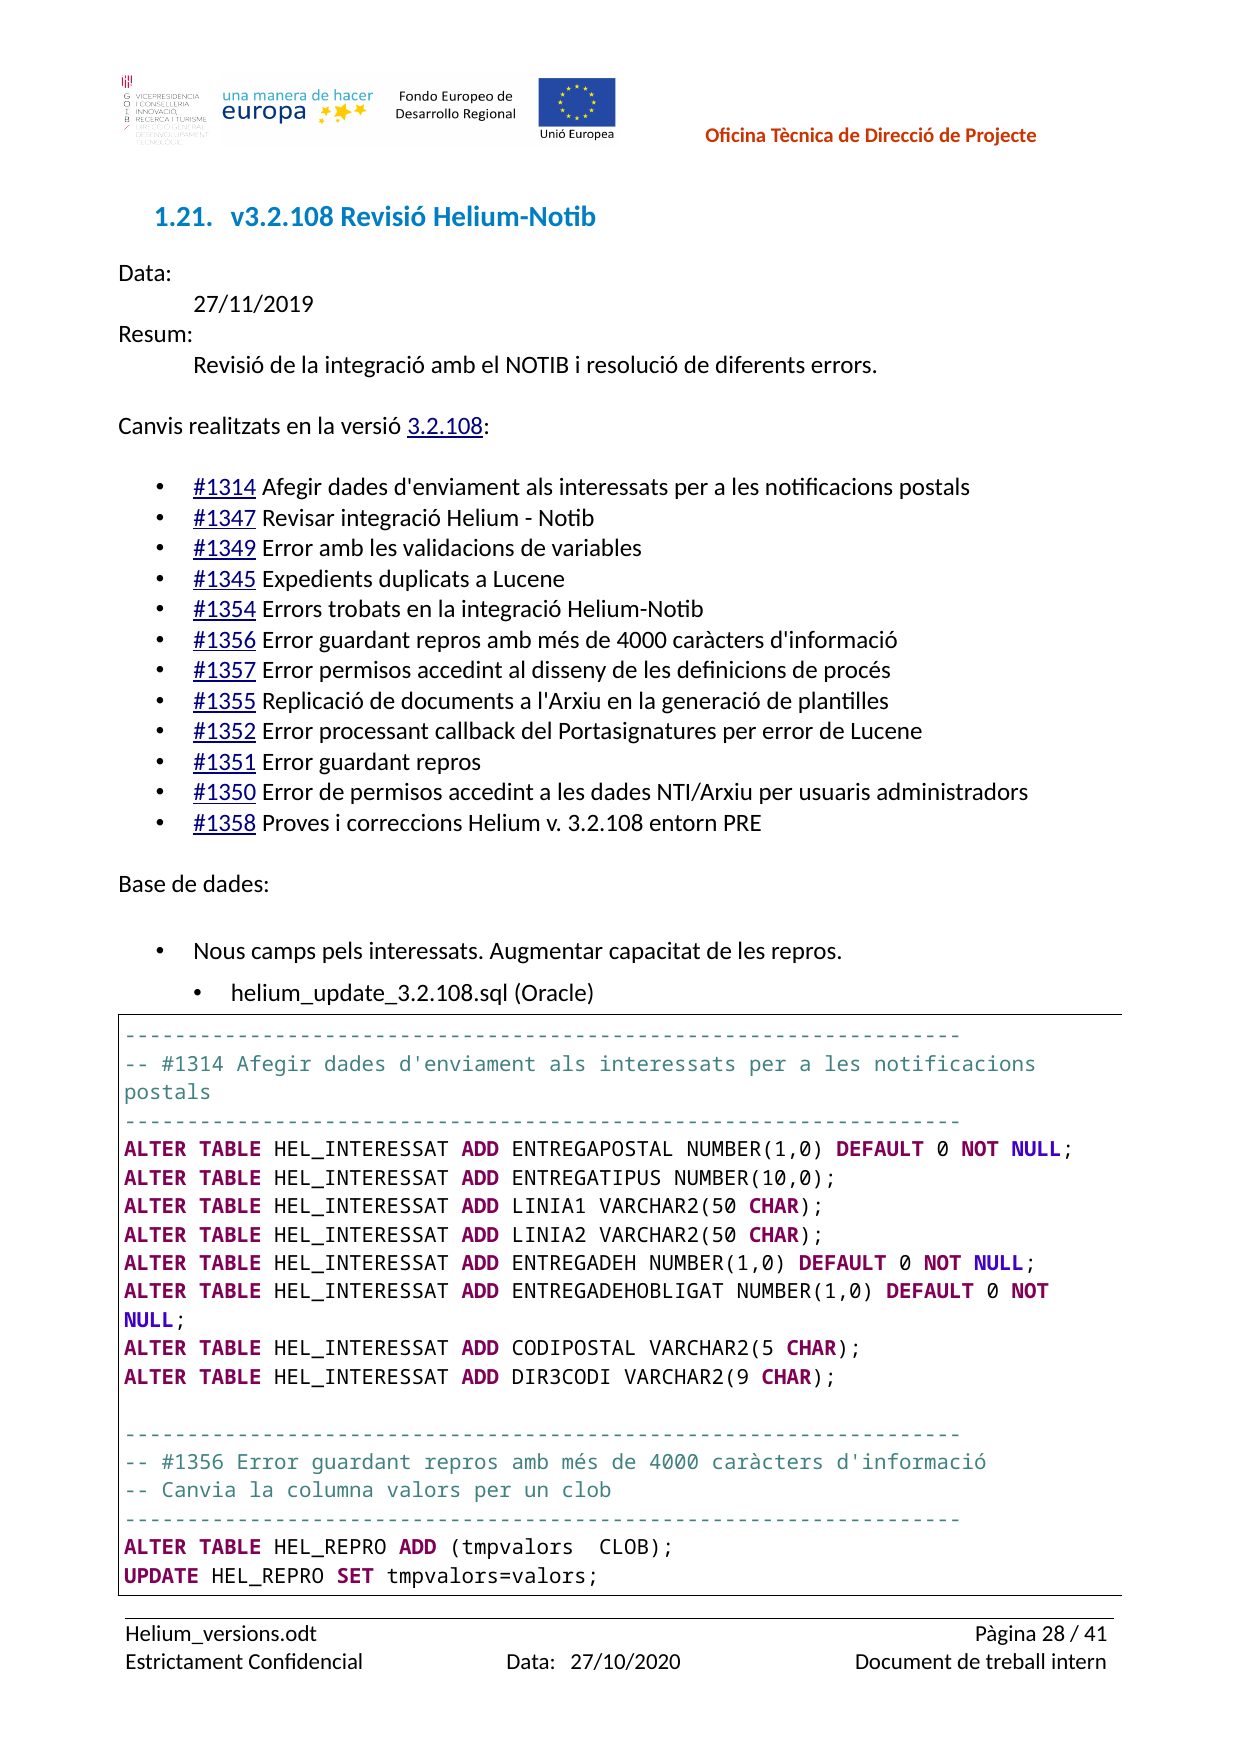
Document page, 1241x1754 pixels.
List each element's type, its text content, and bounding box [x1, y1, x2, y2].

picture [118, 73, 213, 147]
subtitle v3.2.108 Revisió Helium-Notib [153, 198, 1122, 234]
list #1351 Error guardant repros [156, 746, 1122, 776]
list #1358 Proves i correccions Helium v. 3.2.108 entorn PRE [156, 807, 1122, 837]
text Resum: [118, 319, 1122, 349]
text 27/11/2019 [118, 288, 1122, 319]
text Base de dades: [118, 868, 1122, 898]
text Data: [118, 258, 1122, 288]
picture [219, 73, 621, 147]
text Revisió de la integració amb el NOTIB i resolució de diferents errors. [118, 349, 1122, 380]
table_header ------------------------------------------------------------------- -- #1314 Afegir dades d'enviament als interessats per a les notificacions postals ------------------------------------------------------------------- ALTER TABLE HEL_INTERESSAT ADD ENTREGAPOSTAL NUMBER(1,0) DEFAULT 0 NOT NULL; ALTER TABLE HEL_INTERESSAT ADD ENTREGATIPUS NUMBER(10,0); ALTER TABLE HEL_INTERESSAT ADD LINIA1 VARCHAR2(50 CHAR); ALTER TABLE HEL_INTERESSAT ADD LINIA2 VARCHAR2(50 CHAR); ALTER TABLE HEL_INTERESSAT ADD ENTREGADEH NUMBER(1,0) DEFAULT 0 NOT NULL; ALTER TABLE HEL_INTERESSAT ADD ENTREGADEHOBLIGAT NUMBER(1,0) DEFAULT 0 NOT NULL; ALTER TABLE HEL_INTERESSAT ADD CODIPOSTAL VARCHAR2(5 CHAR); ALTER TABLE HEL_INTERESSAT ADD DIR3CODI VARCHAR2(9 CHAR); ------------------------------------------------------------------- -- #1356 Error guardant repros amb més de 4000 caràcters d'informació -- Canvia la columna valors per un clob ------------------------------------------------------------------- ALTER TABLE HEL_REPRO ADD (tmpvalors CLOB); UPDATE HEL_REPRO SET tmpvalors=valors; [119, 1015, 1122, 1595]
list #1352 Error processant callback del Portasignatures per error de Lucene [156, 715, 1122, 746]
list #1357 Error permisos accedint al disseny de les definicions de procés [156, 654, 1122, 685]
list #1314 Afegir dades d'enviament als interessats per a les notificacions postals [156, 471, 1122, 502]
list #1349 Error amb les validacions de variables [156, 532, 1122, 563]
list #1345 Expedients duplicats a Lucene [156, 563, 1122, 593]
list helium_update_3.2.108.sql (Oracle) [193, 977, 1122, 1008]
list #1355 Replicació de documents a l'Arxiu en la generació de plantilles [156, 685, 1122, 715]
list #1354 Errors trobats en la integració Helium-Notib [156, 593, 1122, 624]
list Nous camps pels interessats. Augmentar capacitat de les repros. [156, 935, 1122, 966]
text Canvis realitzats en la versió 3.2.108: [118, 410, 1122, 441]
list #1356 Error guardant repros amb més de 4000 caràcters d'informació [156, 624, 1122, 654]
list #1347 Revisar integració Helium - Notib [156, 502, 1122, 532]
list #1350 Error de permisos accedint a les dades NTI/Arxiu per usuaris administradors [156, 776, 1122, 807]
